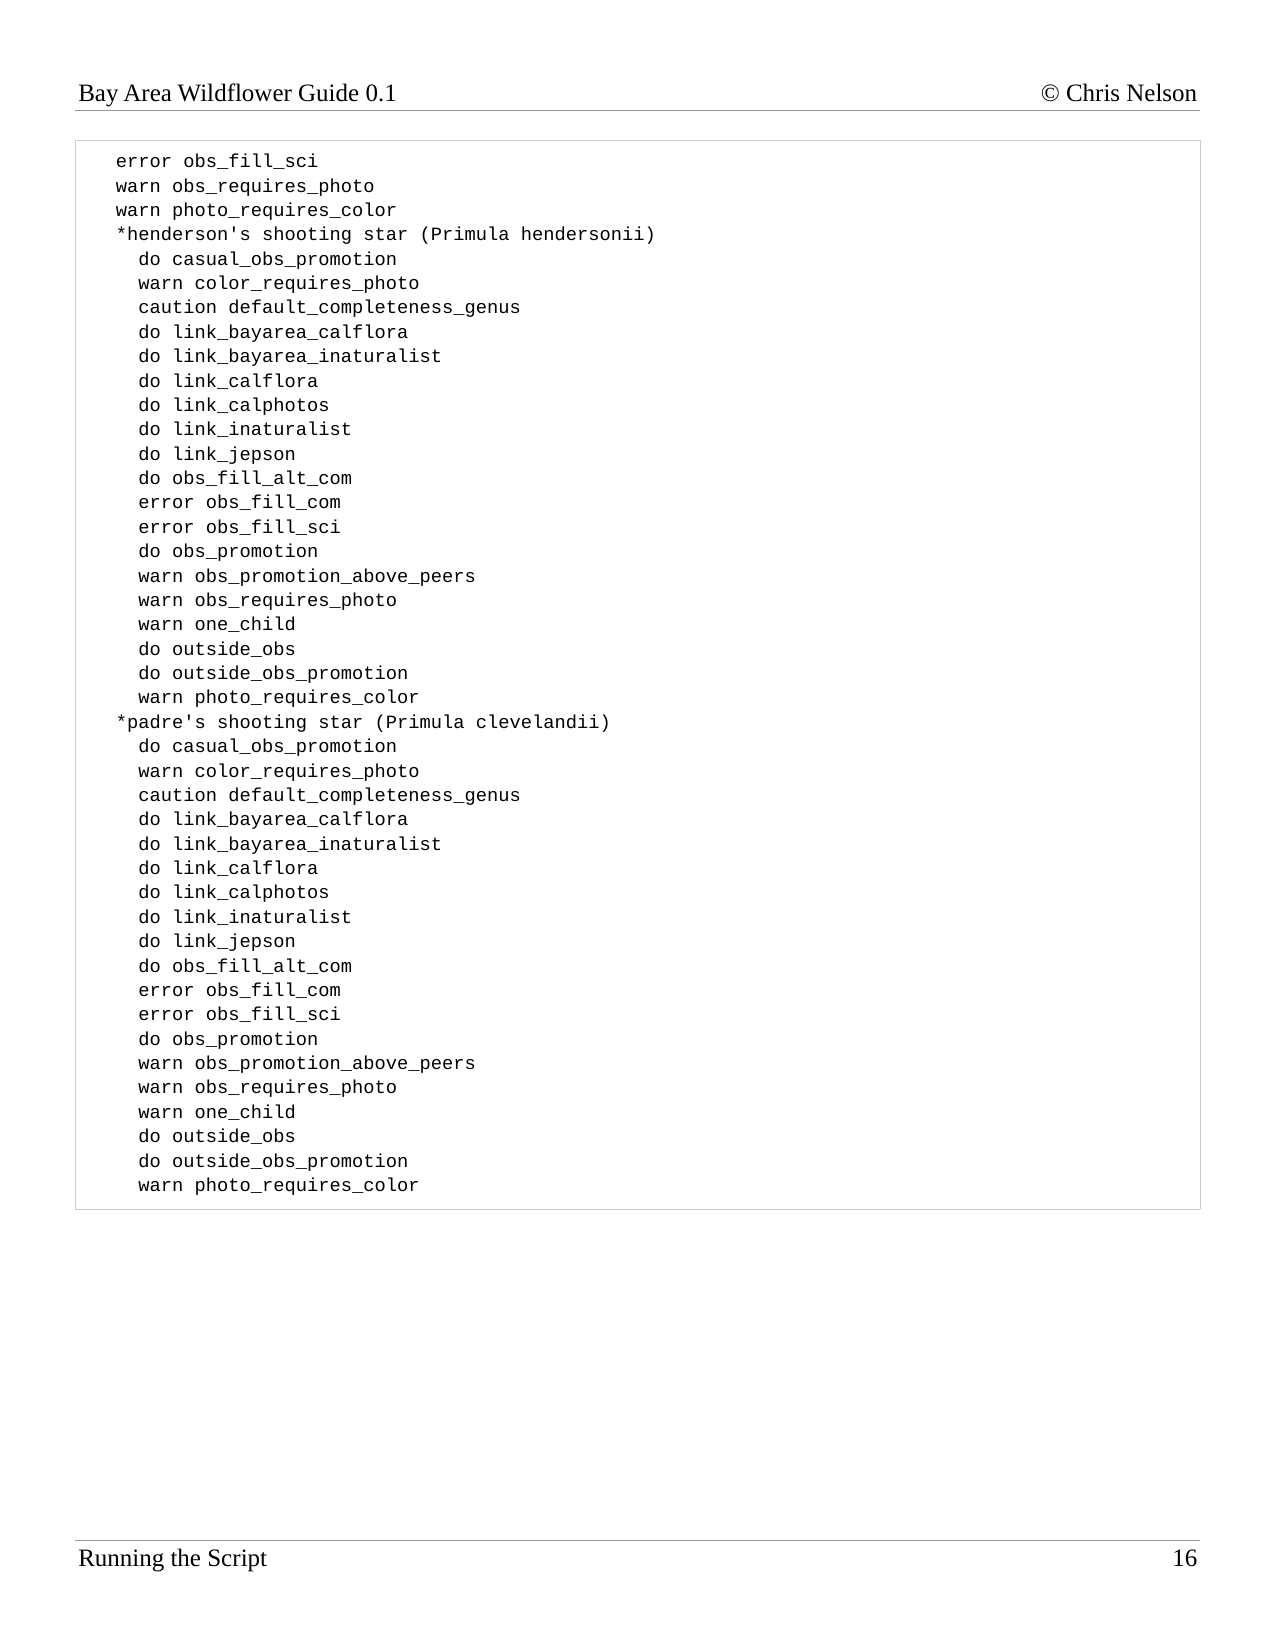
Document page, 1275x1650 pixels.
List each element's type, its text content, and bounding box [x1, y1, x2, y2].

text do outside_obs [76, 627, 1200, 652]
text error obs_fill_sci [76, 141, 1200, 164]
text do link_bayarea_calflora [76, 798, 1200, 822]
text do link_calphotos [76, 871, 1200, 896]
text do obs_promotion [76, 1017, 1200, 1042]
text warn obs_requires_photo [76, 579, 1200, 603]
text warn color_requires_photo [76, 749, 1200, 774]
text caution default_completeness_genus [76, 286, 1200, 311]
text do link_calflora [76, 359, 1200, 384]
text warn obs_promotion_above_peers [76, 554, 1200, 579]
text do obs_fill_alt_com [76, 457, 1200, 481]
text warn obs_requires_photo [76, 1066, 1200, 1091]
text warn photo_requires_color [76, 189, 1200, 213]
text do outside_obs_promotion [76, 1139, 1200, 1164]
text *padre's shooting star (Primula clevelandii) [76, 701, 1200, 725]
text do casual_obs_promotion [76, 237, 1200, 262]
text error obs_fill_sci [76, 506, 1200, 530]
text do outside_obs_promotion [76, 652, 1200, 676]
text do outside_obs [76, 1115, 1200, 1139]
text warn one_child [76, 1091, 1200, 1115]
text do link_bayarea_inaturalist [76, 335, 1200, 359]
text caution default_completeness_genus [76, 774, 1200, 798]
text do link_bayarea_inaturalist [76, 822, 1200, 847]
text *henderson's shooting star (Primula hendersonii) [76, 213, 1200, 237]
text warn photo_requires_color [76, 676, 1200, 701]
text do link_jepson [76, 432, 1200, 457]
text do link_inaturalist [76, 408, 1200, 432]
text do link_calflora [76, 847, 1200, 871]
text error obs_fill_com [76, 969, 1200, 993]
text do obs_fill_alt_com [76, 944, 1200, 969]
text error obs_fill_com [76, 481, 1200, 506]
text warn obs_requires_photo [76, 164, 1200, 189]
text do link_inaturalist [76, 896, 1200, 920]
text do link_jepson [76, 920, 1200, 944]
text do link_bayarea_calflora [76, 311, 1200, 335]
text do link_calphotos [76, 384, 1200, 408]
text do casual_obs_promotion [76, 725, 1200, 749]
text do obs_promotion [76, 530, 1200, 554]
text warn photo_requires_color [76, 1164, 1200, 1209]
text error obs_fill_sci [76, 993, 1200, 1017]
text warn obs_promotion_above_peers [76, 1042, 1200, 1066]
text warn one_child [76, 603, 1200, 627]
text warn color_requires_photo [76, 262, 1200, 286]
